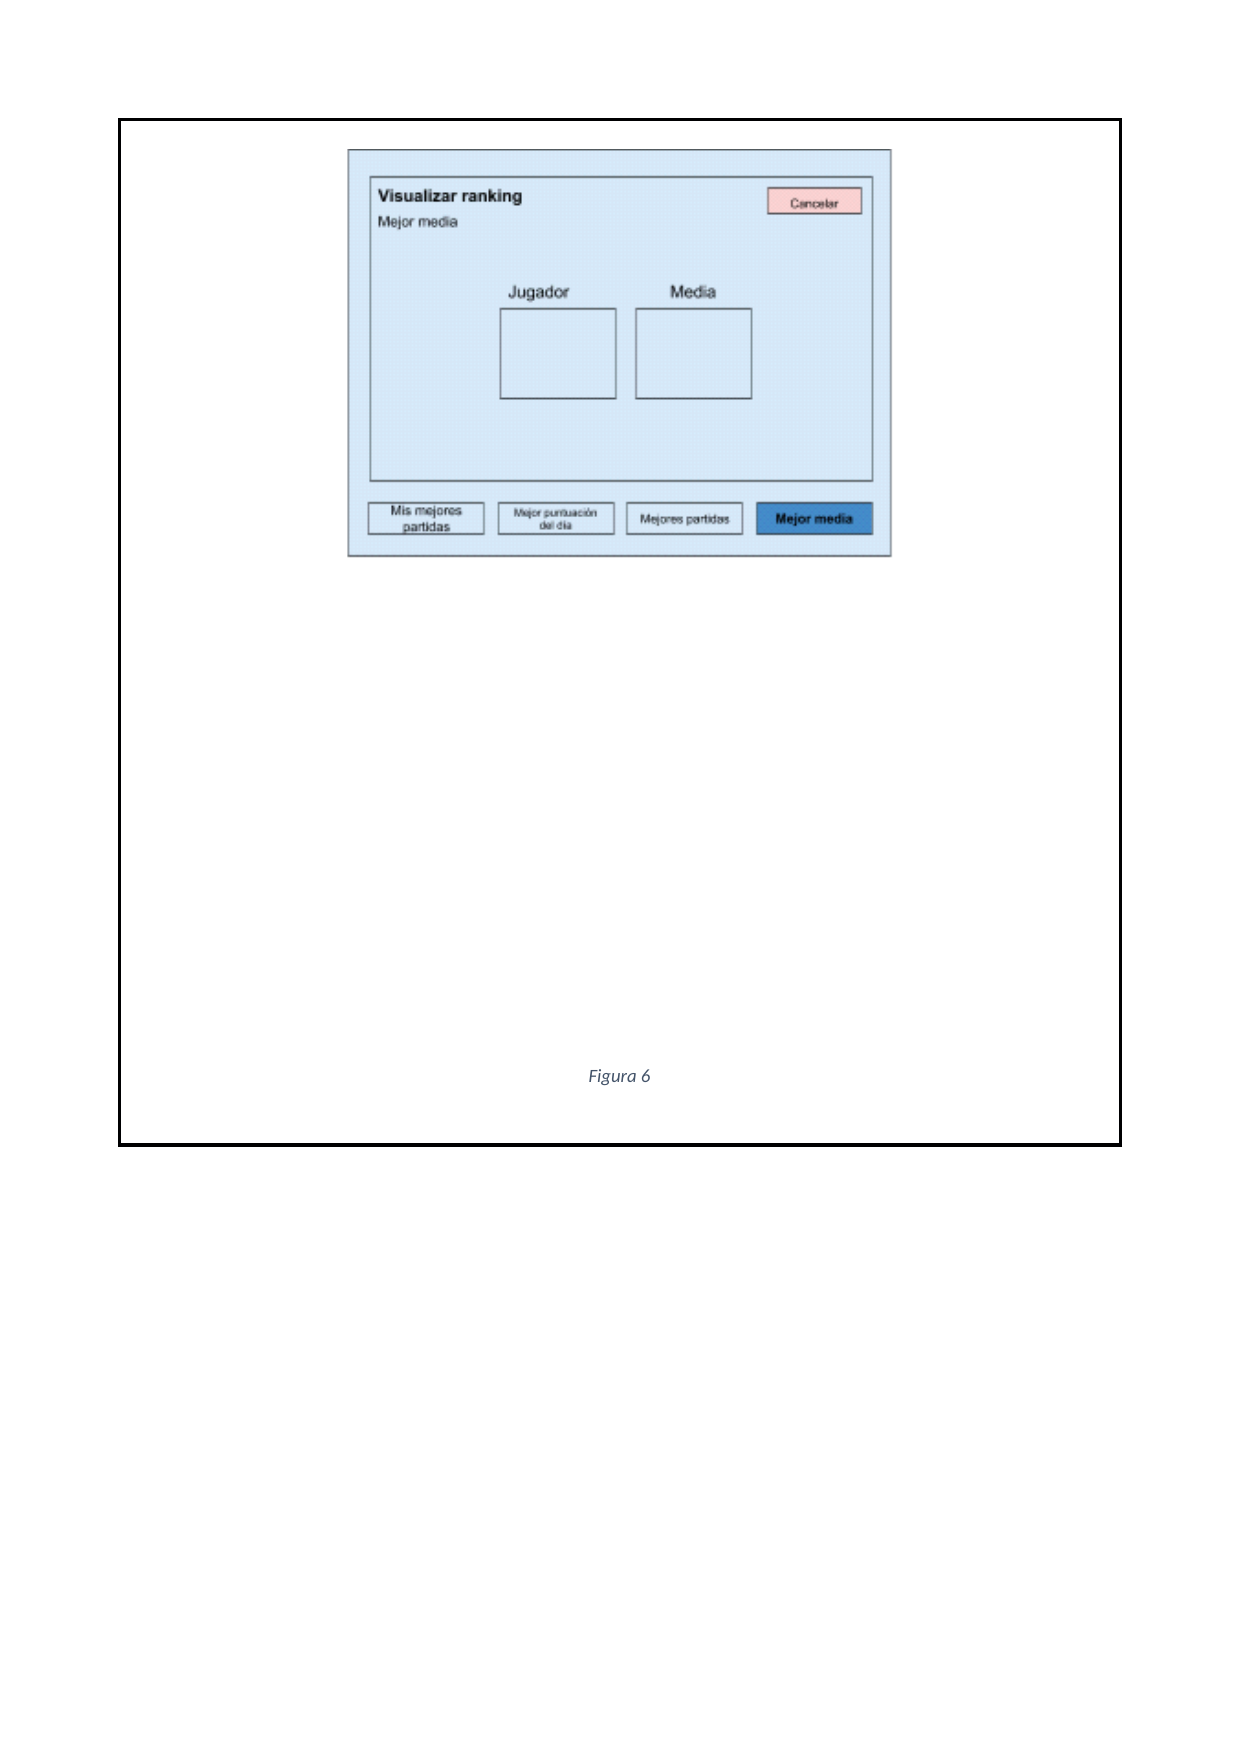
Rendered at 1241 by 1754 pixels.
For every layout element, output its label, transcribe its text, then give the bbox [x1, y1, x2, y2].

table_cell Figura 6 [121, 121, 1119, 1143]
